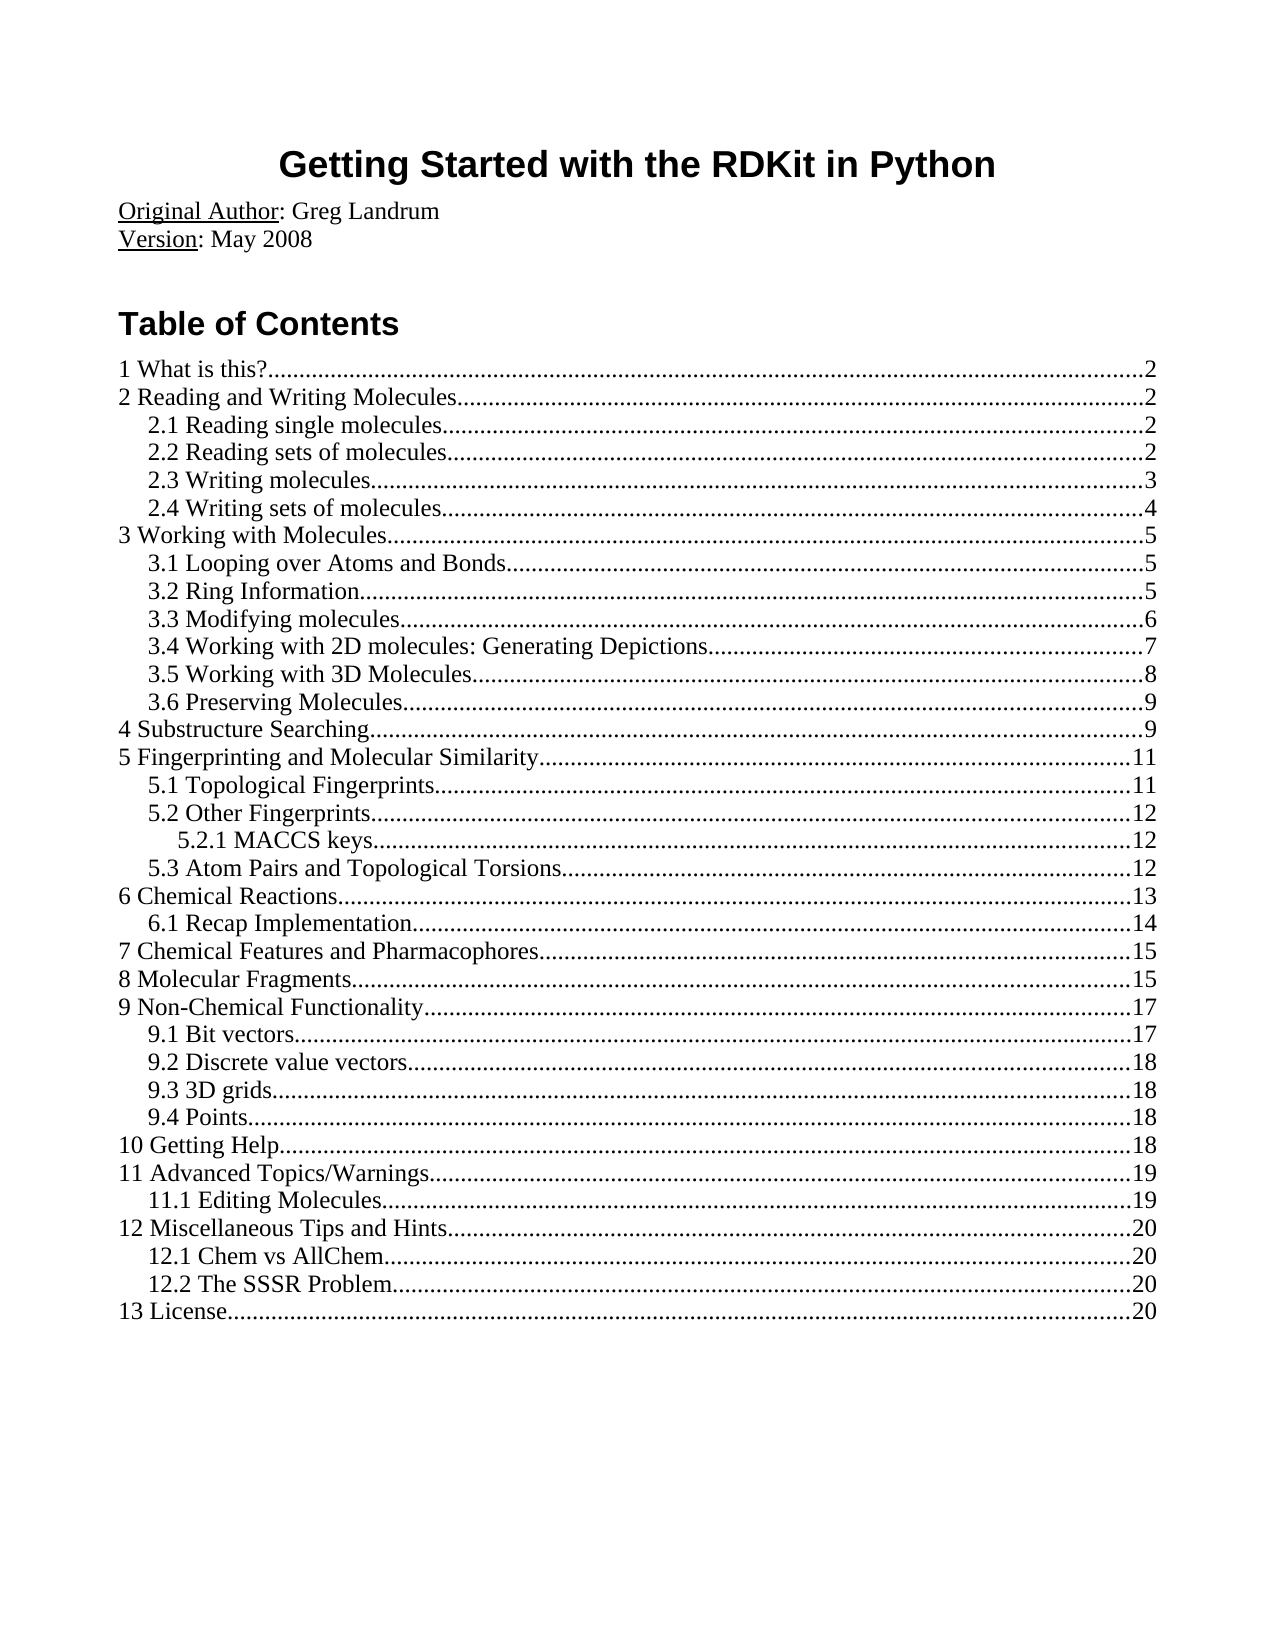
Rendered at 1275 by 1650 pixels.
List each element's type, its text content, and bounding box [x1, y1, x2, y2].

text 3.3 Modifying molecules 6 [148, 605, 1157, 632]
text 12.2 The SSSR Problem 20 [148, 1270, 1157, 1297]
text Version: May 2008 [118, 225, 1157, 253]
text 12.1 Chem vs AllChem 20 [148, 1242, 1157, 1270]
text 3.5 Working with 3D Molecules 8 [148, 660, 1157, 688]
text 5.2.1 MACCS keys 12 [177, 826, 1157, 854]
text 3.2 Ring Information 5 [148, 577, 1157, 605]
text 13 License 20 [118, 1297, 1157, 1325]
text 2.2 Reading sets of molecules 2 [148, 438, 1157, 466]
title Getting Started with the RDKit in Python [118, 143, 1157, 185]
text 5.2 Other Fingerprints 12 [148, 799, 1157, 826]
text 10 Getting Help 18 [118, 1131, 1157, 1159]
text 11 Advanced Topics/Warnings 19 [118, 1159, 1157, 1187]
text 1 What is this? 2 [118, 355, 1157, 383]
text 5.3 Atom Pairs and Topological Torsions 12 [148, 854, 1157, 882]
text 5.1 Topological Fingerprints 11 [148, 771, 1157, 799]
text 4 Substructure Searching 9 [118, 716, 1157, 743]
text 3.6 Preserving Molecules 9 [148, 688, 1157, 716]
text 6.1 Recap Implementation 14 [148, 909, 1157, 937]
text 8 Molecular Fragments 15 [118, 965, 1157, 993]
text 6 Chemical Reactions 13 [118, 882, 1157, 909]
text 2.1 Reading single molecules 2 [148, 411, 1157, 438]
text 9.4 Points 18 [148, 1103, 1157, 1131]
text 3 Working with Molecules 5 [118, 522, 1157, 549]
text 3.4 Working with 2D molecules: Generating Depictions 7 [148, 632, 1157, 660]
text 2 Reading and Writing Molecules 2 [118, 383, 1157, 411]
text 11.1 Editing Molecules 19 [148, 1187, 1157, 1214]
text 5 Fingerprinting and Molecular Similarity 11 [118, 743, 1157, 771]
text 12 Miscellaneous Tips and Hints 20 [118, 1214, 1157, 1242]
text 9.2 Discrete value vectors 18 [148, 1048, 1157, 1076]
text 2.3 Writing molecules 3 [148, 466, 1157, 494]
text 9.1 Bit vectors 17 [148, 1020, 1157, 1048]
text 3.1 Looping over Atoms and Bonds 5 [148, 549, 1157, 577]
text Original Author: Greg Landrum [118, 197, 1157, 225]
text 9 Non-Chemical Functionality 17 [118, 993, 1157, 1020]
subtitle Table of Contents [118, 306, 1157, 343]
text 2.4 Writing sets of molecules 4 [148, 494, 1157, 522]
text 7 Chemical Features and Pharmacophores 15 [118, 937, 1157, 965]
text 9.3 3D grids 18 [148, 1076, 1157, 1103]
